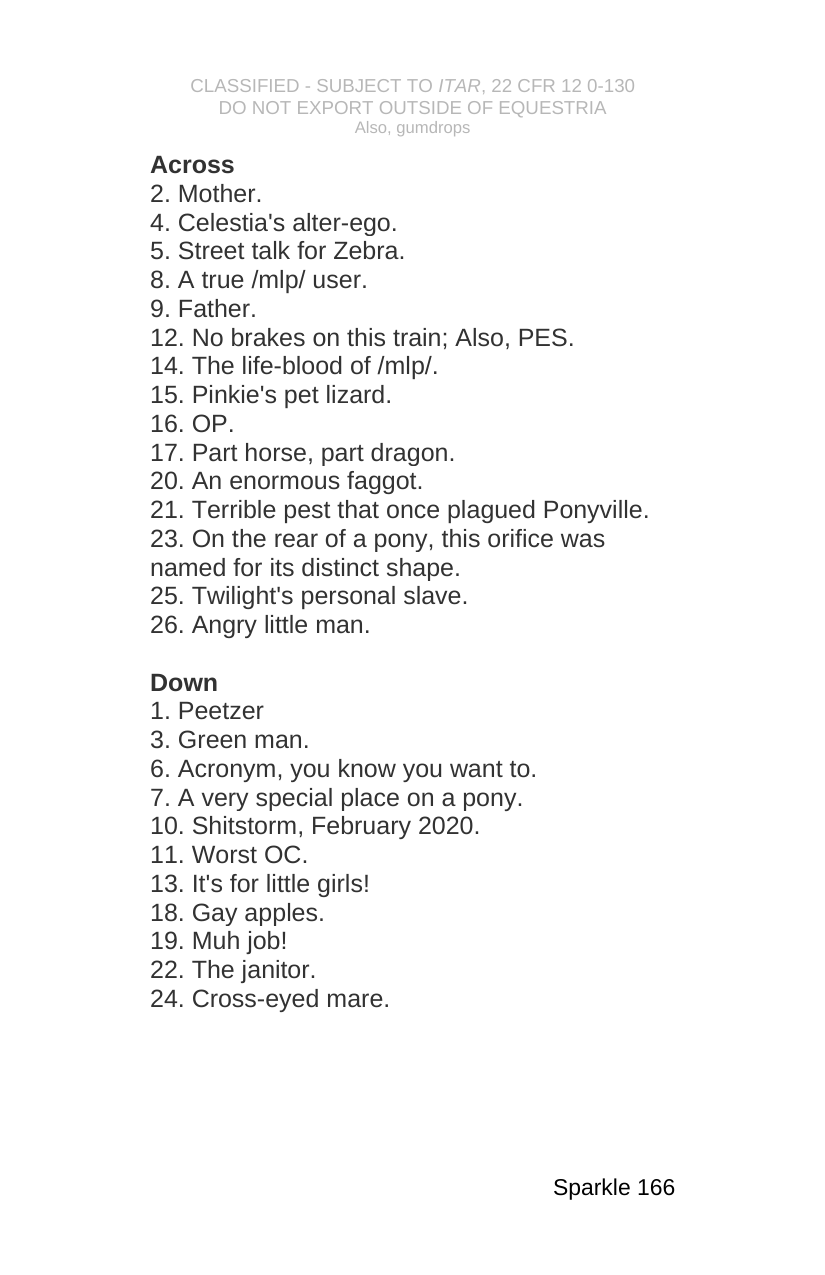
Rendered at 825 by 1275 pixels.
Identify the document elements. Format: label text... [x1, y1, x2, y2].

text 4. Celestia's alter-ego. [150, 207, 675, 236]
text 17. Part horse, part dragon. [150, 437, 675, 466]
text 8. A true /mlp/ user. [150, 265, 675, 294]
text 6. Acronym, you know you want to. [150, 754, 675, 782]
text 21. Terrible pest that once plagued Ponyville. [150, 495, 675, 524]
text 16. OP. [150, 409, 675, 437]
text 5. Street talk for Zebra. [150, 236, 675, 265]
text 23. On the rear of a pony, this orifice was named for its distinct shape. [150, 524, 675, 581]
text 20. An enormous faggot. [150, 466, 675, 495]
text 13. It's for little girls! [150, 869, 675, 897]
text Down [150, 667, 675, 696]
text 12. No brakes on this train; Also, PES. [150, 322, 675, 351]
text 18. Gay apples. [150, 897, 675, 926]
text Across [150, 150, 675, 179]
text 22. The janitor. [150, 955, 675, 984]
text 19. Muh job! [150, 926, 675, 955]
text 11. Worst OC. [150, 840, 675, 869]
text 14. The life-blood of /mlp/. [150, 351, 675, 380]
text 2. Mother. [150, 179, 675, 207]
text 10. Shitstorm, February 2020. [150, 811, 675, 840]
text 9. Father. [150, 294, 675, 322]
text 3. Green man. [150, 725, 675, 754]
text 1. Peetzer [150, 696, 675, 725]
text 15. Pinkie's pet lizard. [150, 380, 675, 409]
text 7. A very special place on a pony. [150, 782, 675, 811]
text 24. Cross-eyed mare. [150, 984, 675, 1012]
text 26. Angry little man. [150, 610, 675, 639]
text 25. Twilight's personal slave. [150, 581, 675, 610]
